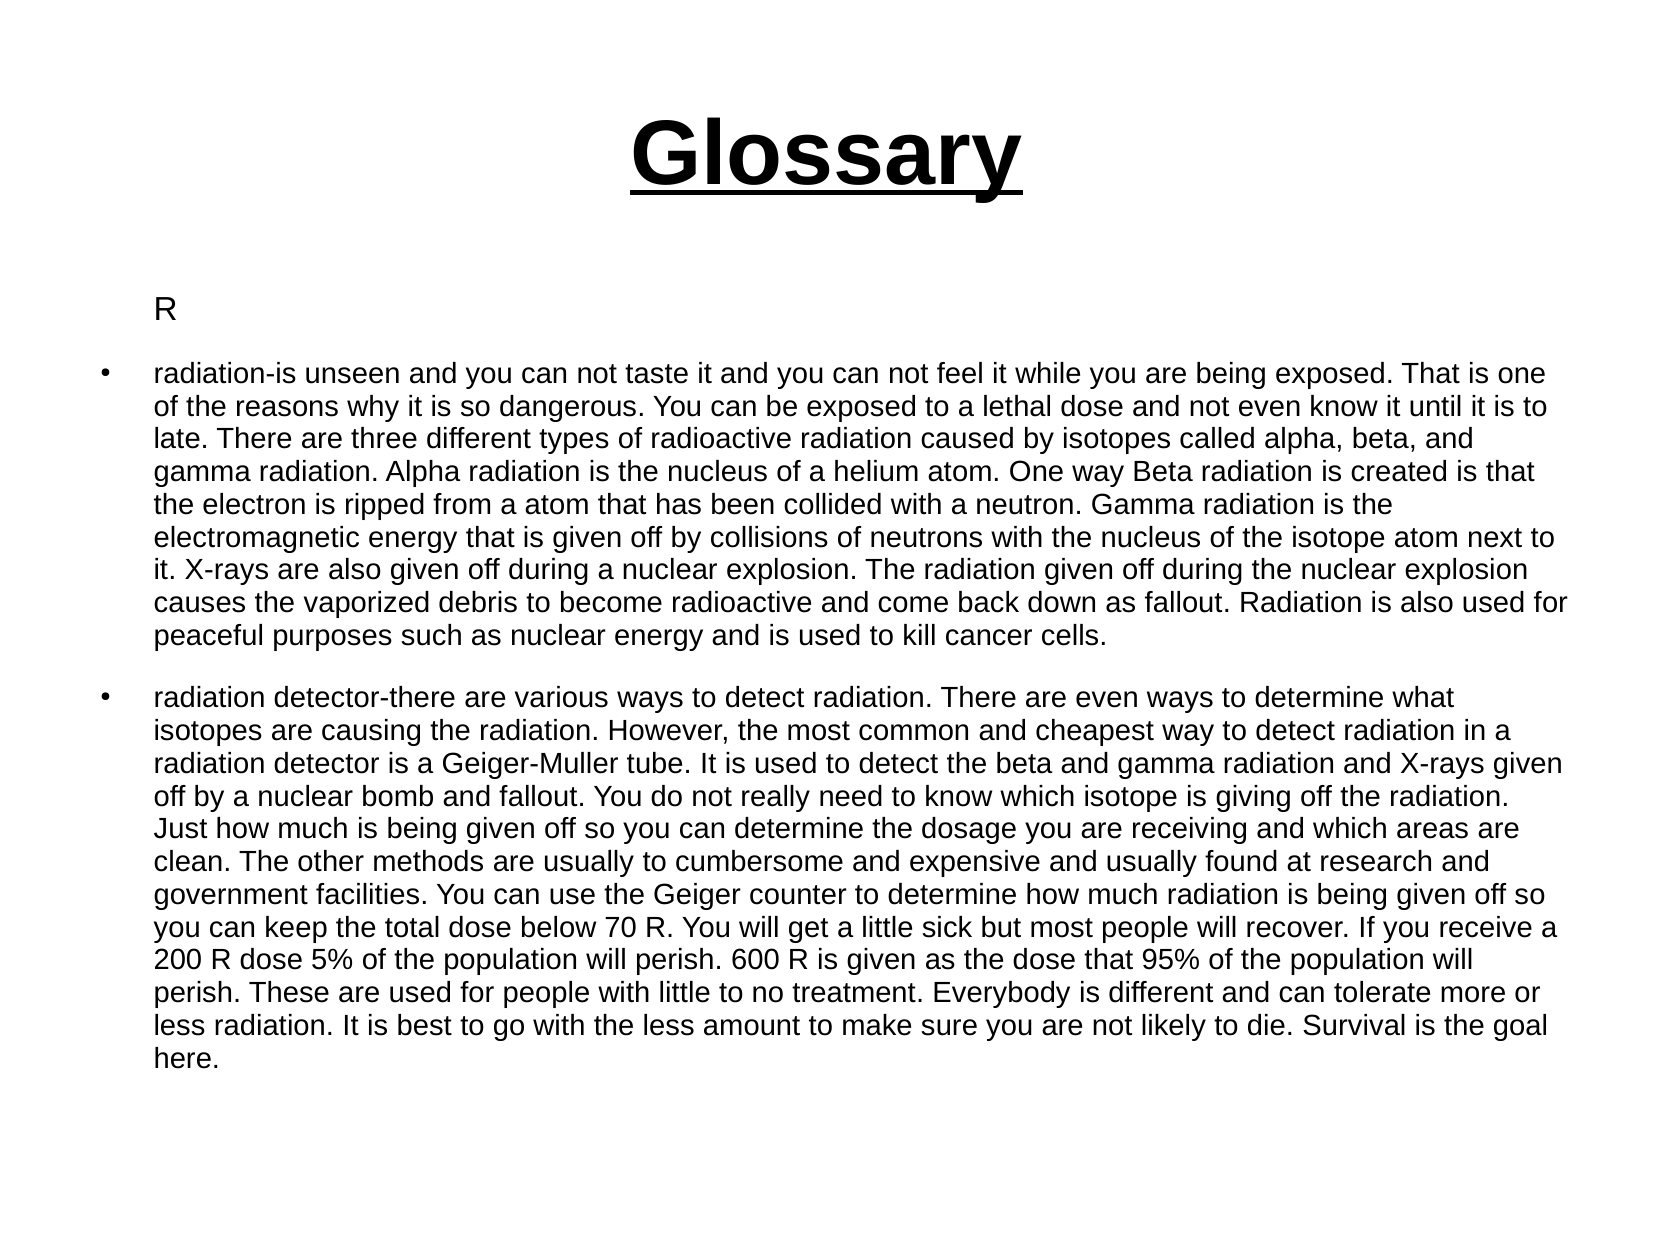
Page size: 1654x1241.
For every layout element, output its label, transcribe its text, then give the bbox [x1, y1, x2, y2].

title Glossary [82, 49, 1571, 257]
list R radiation-is unseen and you can not taste it and you can not feel it while you are being exposed. That is one of the reasons why it is so dangerous. You can be exposed to a lethal dose and not even know it until it is to late. There are three different types of radioactive radiation caused by isotopes called alpha, beta, and gamma radiation. Alpha radiation is the nucleus of a helium atom. One way Beta radiation is created is that the electron is ripped from a atom that has been collided with a neutron. Gamma radiation is the electromagnetic energy that is given off by collisions of neutrons with the nucleus of the isotope atom next to it. X-rays are also given off during a nuclear explosion. The radiation given off during the nuclear explosion causes the vaporized debris to become radioactive and come back down as fallout. Radiation is also used for peaceful purposes such as nuclear energy and is used to kill cancer cells. radiation detector-there are various ways to detect radiation. There are even ways to determine what isotopes are causing the radiation. However, the most common and cheapest way to detect radiation in a radiation detector is a Geiger-Muller tube. It is used to detect the beta and gamma radiation and X-rays given off by a nuclear bomb and fallout. You do not really need to know which isotope is giving off the radiation. Just how much is being given off so you can determine the dosage you are receiving and which areas are clean. The other methods are usually to cumbersome and expensive and usually found at research and government facilities. You can use the Geiger counter to determine how much radiation is being given off so you can keep the total dose below 70 R. You will get a little sick but most people will recover. If you receive a 200 R dose 5% of the population will perish. 600 R is given as the dose that 95% of the population will perish. These are used for people with little to no treatment. Everybody is different and can tolerate more or less radiation. It is best to go with the less amount to make sure you are not likely to die. Survival is the goal here. [82, 290, 1571, 1115]
